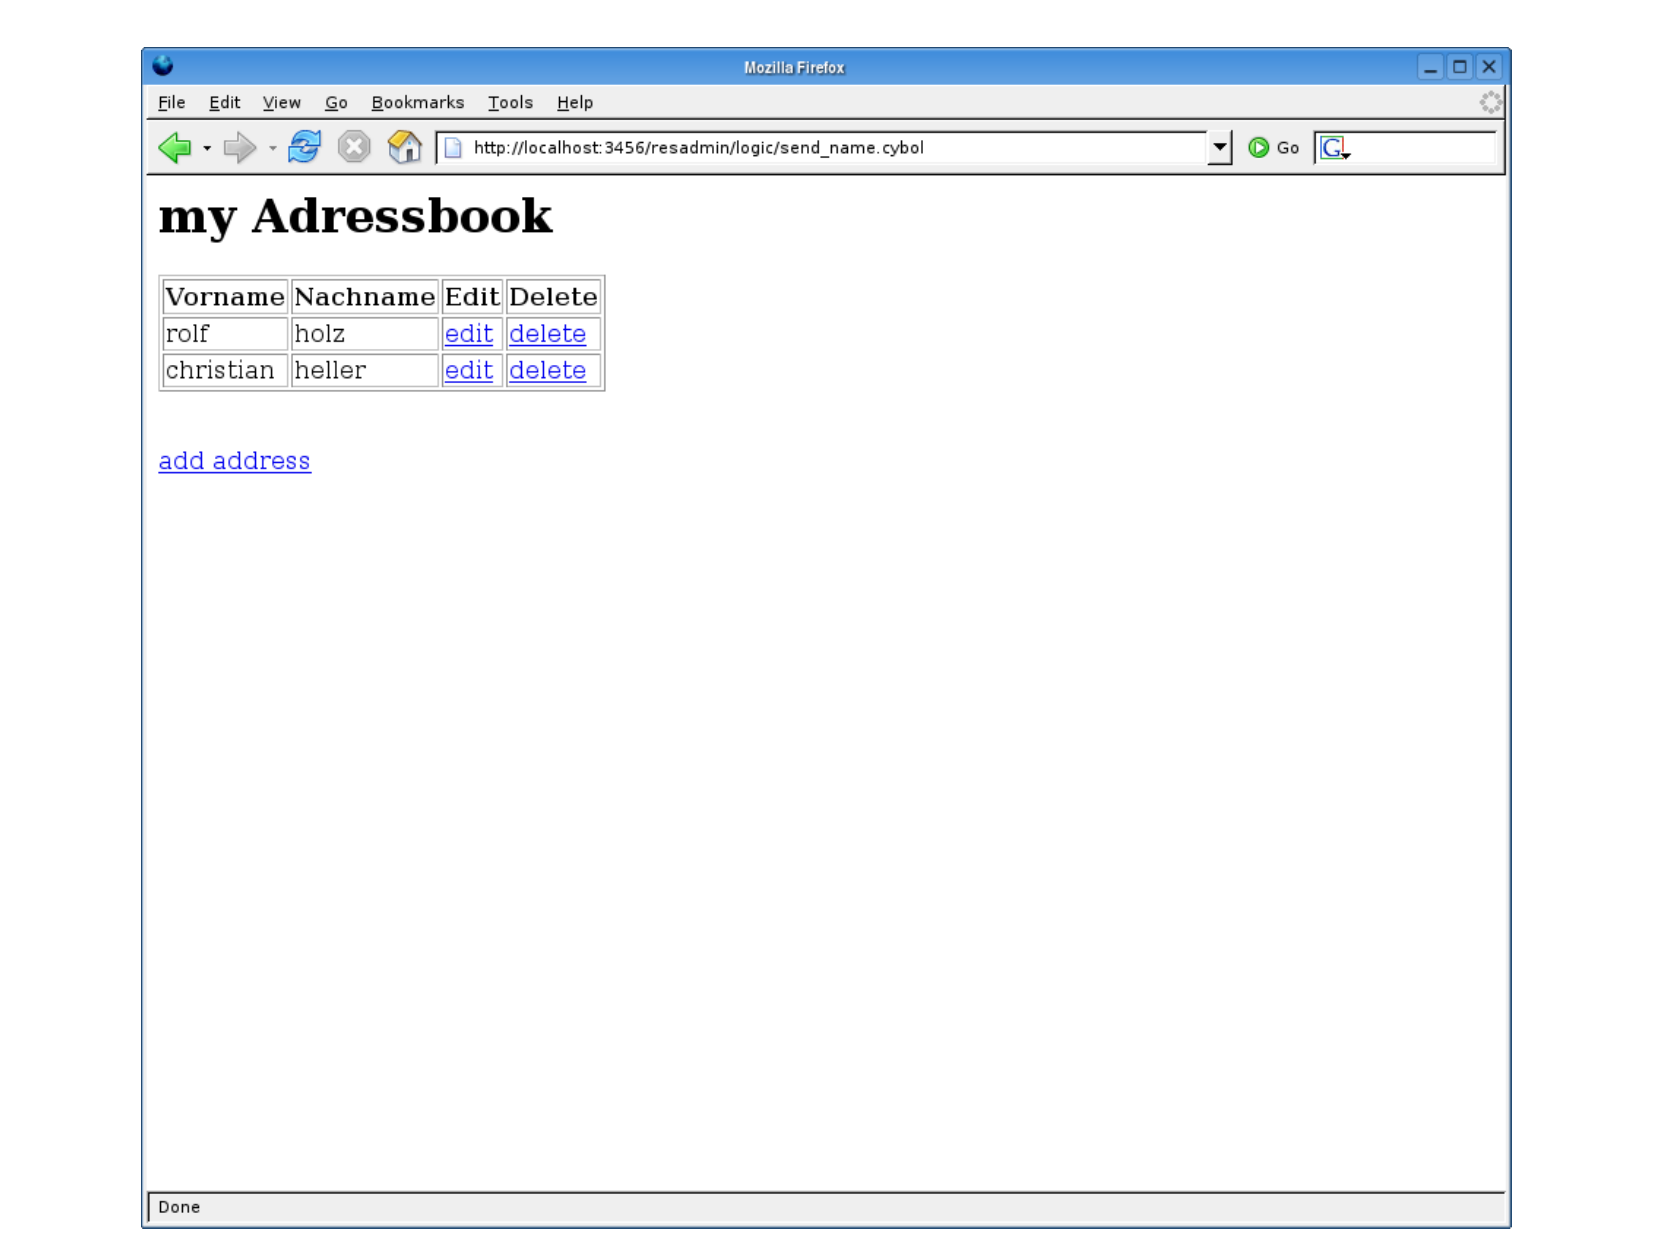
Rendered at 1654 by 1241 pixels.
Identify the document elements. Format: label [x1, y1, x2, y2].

picture [141, 47, 1512, 1229]
